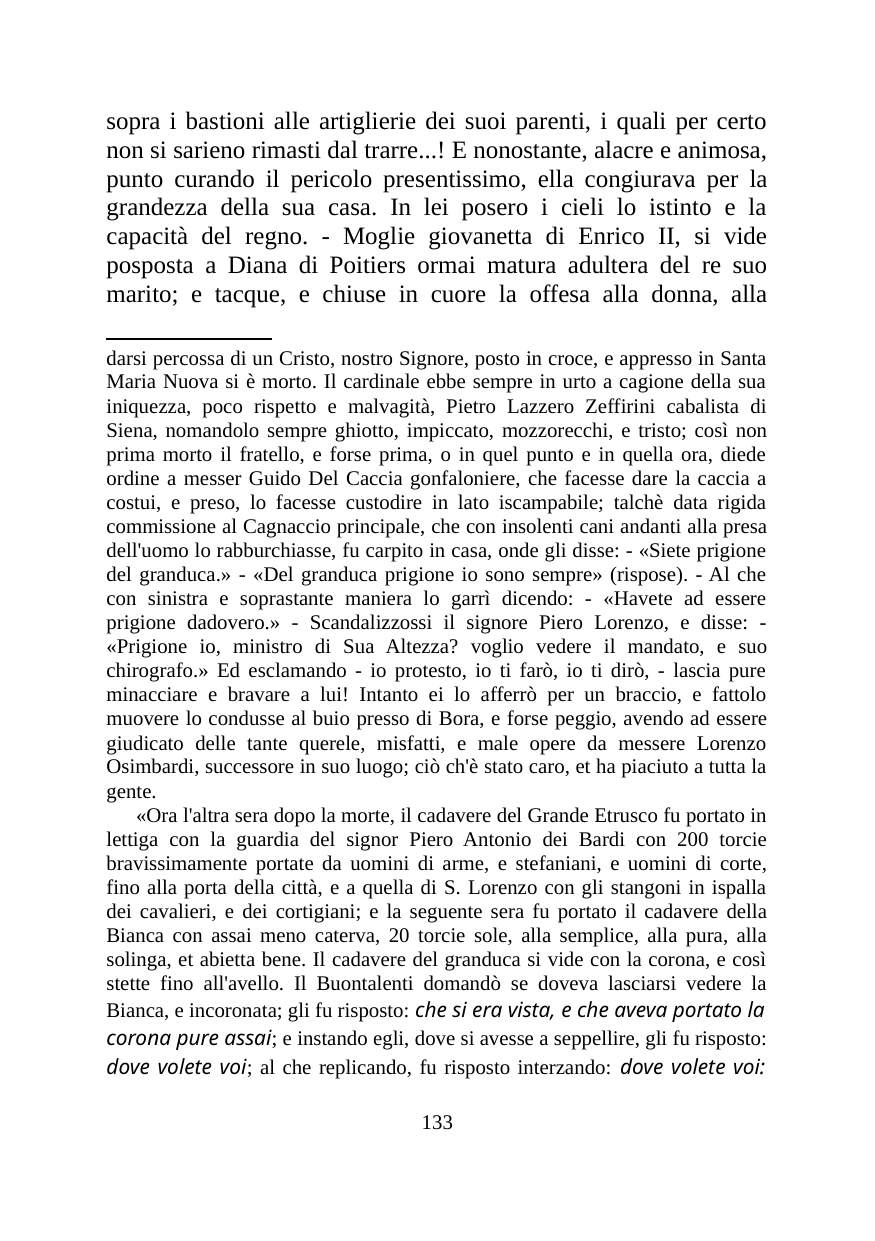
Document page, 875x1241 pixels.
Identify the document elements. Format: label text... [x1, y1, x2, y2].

text sopra i bastioni alle artiglierie dei suoi parenti, i quali per certo non si sarieno rimasti dal trarre...! E nonostante, alacre e animosa, punto curando il pericolo presentissimo, ella congiurava per la grandezza della sua casa. In lei posero i cieli lo istinto e la capacità del regno. - Moglie giovanetta di Enrico II, si vide posposta a Diana di Poitiers ormai matura adultera del re suo marito; e tacque, e chiuse in cuore la offesa alla donna, alla [106, 106, 768, 307]
text darsi percossa di un Cristo, nostro Signore, posto in croce, e appresso in Santa Maria Nuova si è morto. Il cardinale ebbe sempre in urto a cagione della sua iniquezza, poco rispetto e malvagità, Pietro Lazzero Zeffirini cabalista di Siena, nomandolo sempre ghiotto, impiccato, mozzorecchi, e tristo; così non prima morto il fratello, e forse prima, o in quel punto e in quella ora, diede ordine a messer Guido Del Caccia gonfaloniere, che facesse dare la caccia a costui, e preso, lo facesse custodire in lato iscampabile; talchè data rigida commissione al Cagnaccio principale, che con insolenti cani andanti alla presa dell'uomo lo rabburchiasse, fu carpito in casa, onde gli disse: - «Siete prigione del granduca.» - «Del granduca prigione io sono sempre» (rispose). - Al che con sinistra e soprastante maniera lo garrì dicendo: - «Havete ad essere prigione dadovero.» - Scandalizzossi il signore Piero Lorenzo, e disse: - «Prigione io, ministro di Sua Altezza? voglio vedere il mandato, e suo chirografo.» Ed esclamando - io protesto, io ti farò, io ti dirò, - lascia pure minacciare e bravare a lui! Intanto ei lo afferrò per un braccio, e fattolo muovere lo condusse al buio presso di Bora, e forse peggio, avendo ad essere giudicato delle tante querele, misfatti, e male opere da messere Lorenzo Osimbardi, successore in suo luogo; ciò ch'è stato caro, et ha piaciuto a tutta la gente. [106, 345, 768, 803]
text «Ora l'altra sera dopo la morte, il cadavere del Grande Etrusco fu portato in lettiga con la guardia del signor Piero Antonio dei Bardi con 200 torcie bravissimamente portate da uomini di arme, e stefaniani, e uomini di corte, fino alla porta della città, e a quella di S. Lorenzo con gli stangoni in ispalla dei cavalieri, e dei cortigiani; e la seguente sera fu portato il cadavere della Bianca con assai meno caterva, 20 torcie sole, alla semplice, alla pura, alla solinga, et abietta bene. Il cadavere del granduca si vide con la corona, e così stette fino all'avello. Il Buontalenti domandò se doveva lasciarsi vedere la Bianca, e incoronata; gli fu risposto: che si era vista, e che aveva portato la corona pure assai; e instando egli, dove si avesse a seppellire, gli fu risposto: dove volete voi; al che replicando, fu risposto interzando: dove volete voi: [106, 803, 768, 1080]
